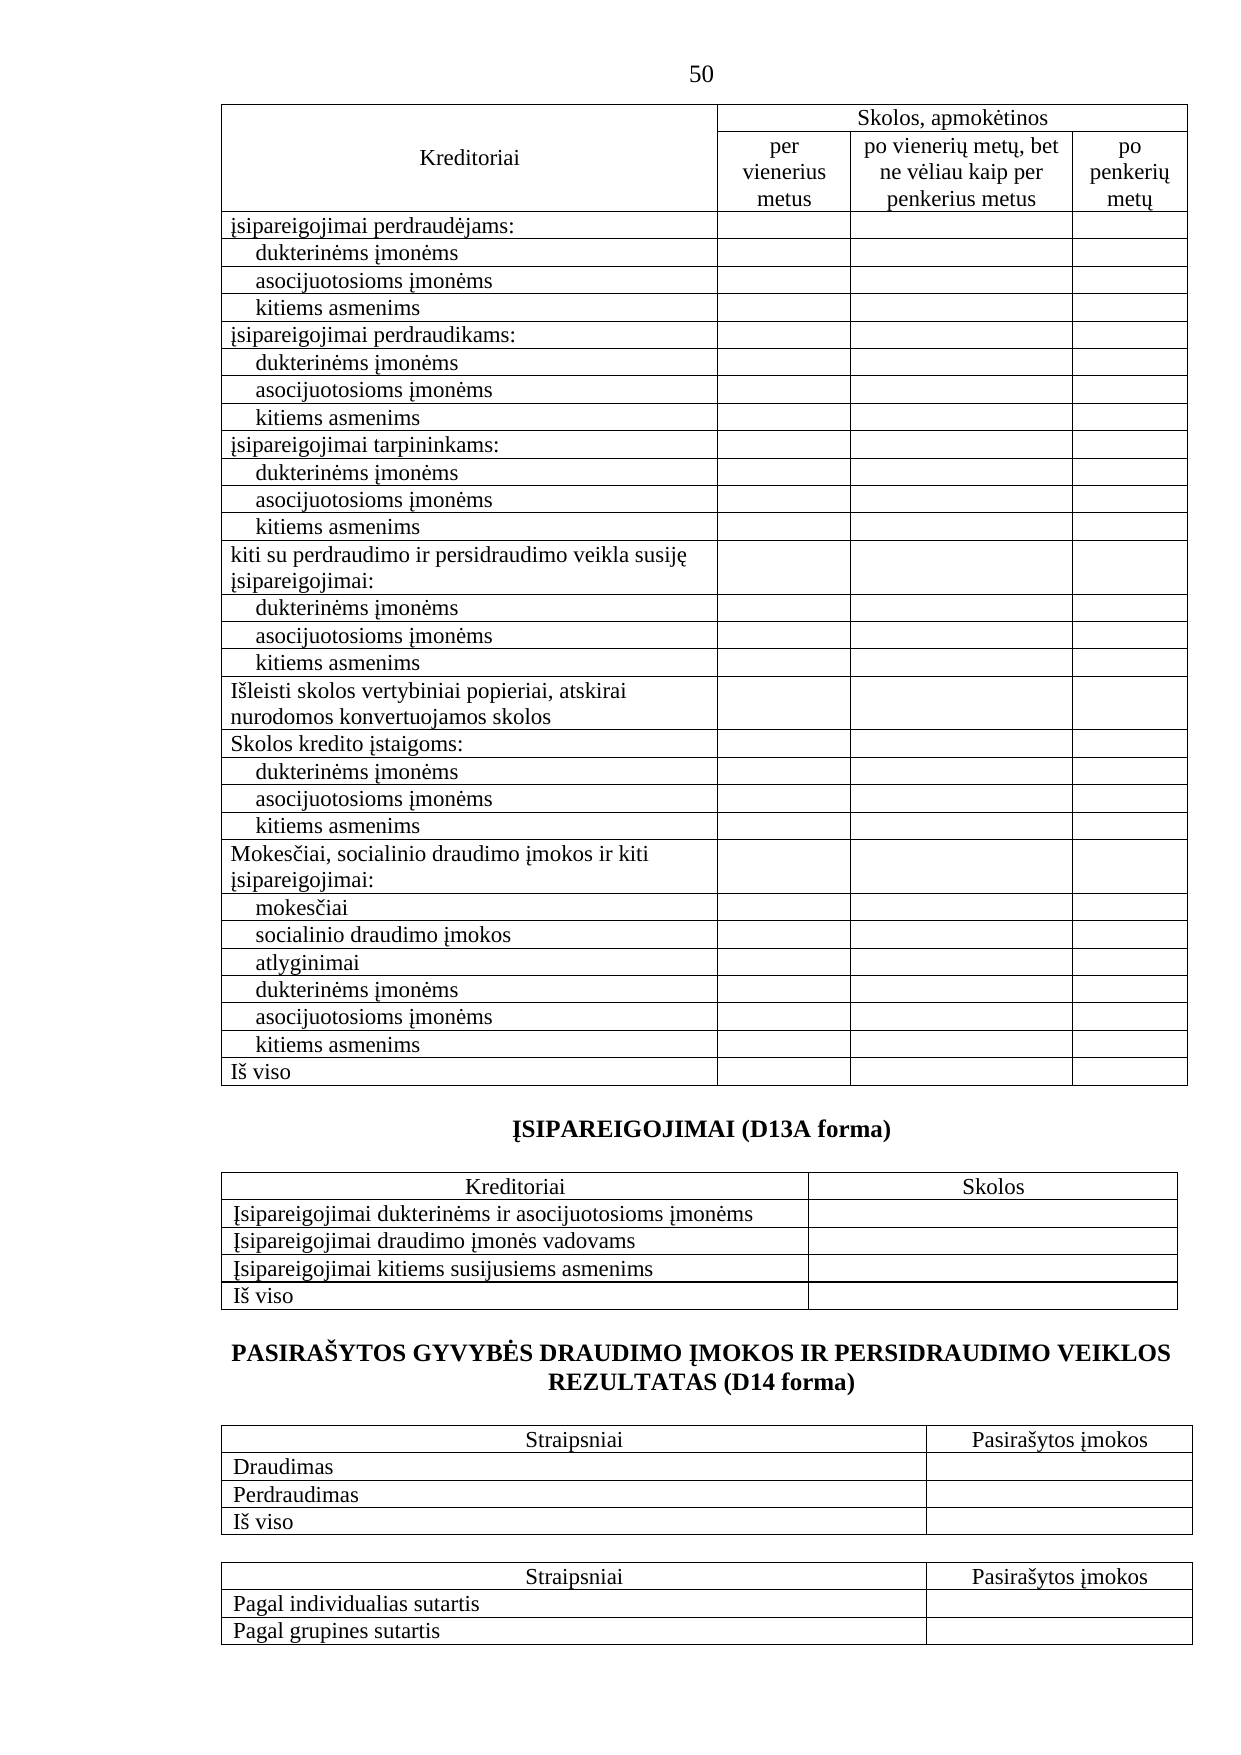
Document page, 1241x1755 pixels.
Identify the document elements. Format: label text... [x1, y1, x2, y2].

table_cell [851, 376, 1072, 403]
table_cell [718, 239, 850, 266]
table_cell [851, 267, 1072, 293]
table_cell [1073, 349, 1187, 375]
table_cell [718, 376, 850, 403]
table_cell [851, 758, 1072, 784]
table_cell [1073, 431, 1187, 457]
table_cell Iš viso [222, 1508, 926, 1534]
table_cell kitiems asmenims [222, 813, 717, 839]
table_cell [851, 622, 1072, 648]
table_cell [1073, 267, 1187, 293]
table_cell [1073, 1031, 1187, 1057]
table_cell [718, 513, 850, 540]
table_cell [851, 513, 1072, 540]
table_cell [927, 1508, 1192, 1534]
table_cell mokesčiai [222, 894, 717, 920]
table_cell dukterinėms įmonėms [222, 349, 717, 375]
table_cell [1073, 322, 1187, 348]
table_cell [851, 294, 1072, 321]
table_cell [851, 212, 1072, 238]
table_cell [1073, 595, 1187, 621]
table_cell [718, 486, 850, 512]
table_cell [718, 1058, 850, 1084]
table_cell [1073, 376, 1187, 403]
table_cell Iš viso [222, 1283, 808, 1309]
table_cell [809, 1283, 1177, 1309]
table_cell [1073, 212, 1187, 238]
table_cell [851, 730, 1072, 757]
table_cell [927, 1535, 1193, 1562]
table_header Kreditoriai [222, 105, 717, 211]
table_cell Iš viso [222, 1058, 717, 1084]
table_cell [1073, 649, 1187, 676]
table_cell [718, 541, 850, 593]
table_cell [851, 1058, 1072, 1084]
table_cell [851, 349, 1072, 375]
table_cell [1073, 541, 1187, 593]
table_cell dukterinėms įmonėms [222, 595, 717, 621]
table_cell [1073, 513, 1187, 540]
table_cell [718, 677, 850, 729]
table_cell [809, 1200, 1177, 1227]
table_cell [222, 1535, 927, 1562]
table_cell asocijuotosioms įmonėms [222, 1003, 717, 1030]
table_cell Mokesčiai, socialinio draudimo įmokos ir kiti įsipareigojimai: [222, 840, 717, 893]
table_cell dukterinėms įmonėms [222, 758, 717, 784]
table_cell [1073, 894, 1187, 920]
table_cell [851, 486, 1072, 512]
table_cell [718, 758, 850, 784]
table_cell atlyginimai [222, 949, 717, 975]
table_cell Straipsniai [222, 1563, 926, 1589]
table_cell [718, 921, 850, 947]
table_cell asocijuotosioms įmonėms [222, 376, 717, 403]
table_cell socialinio draudimo įmokos [222, 921, 717, 947]
table_cell [1073, 459, 1187, 485]
text įsipareigojimai (D13A forma) [222, 1114, 1181, 1143]
table_cell [927, 1618, 1192, 1644]
table_cell Pasirašytos įmokos [927, 1563, 1192, 1589]
table_cell Įsipareigojimai kitiems susijusiems asmenims [222, 1255, 808, 1281]
table_cell dukterinėms įmonėms [222, 459, 717, 485]
table_cell kitiems asmenims [222, 513, 717, 540]
table_cell [851, 677, 1072, 729]
table_cell [1073, 813, 1187, 839]
table_cell [927, 1590, 1192, 1617]
table_cell [851, 813, 1072, 839]
table_cell [809, 1255, 1177, 1281]
table_cell kitiems asmenims [222, 649, 717, 676]
table_cell [1073, 758, 1187, 784]
table_cell [718, 730, 850, 757]
table_cell [1073, 1003, 1187, 1030]
table_cell [1073, 486, 1187, 512]
table_cell įsipareigojimai tarpininkams: [222, 431, 717, 457]
table_cell [718, 322, 850, 348]
table_cell [1073, 976, 1187, 1002]
table_cell [851, 976, 1072, 1002]
table_cell [851, 1003, 1072, 1030]
table_cell Išleisti skolos vertybiniai popieriai, atskirai nurodomos konvertuojamos skolos [222, 677, 717, 729]
table_cell Pagal individualias sutartis [222, 1590, 926, 1617]
table_cell [1073, 730, 1187, 757]
table_cell [851, 404, 1072, 430]
table_cell [718, 595, 850, 621]
table_cell kiti su perdraudimo ir persidraudimo veikla susiję įsipareigojimai: [222, 541, 717, 593]
table_cell asocijuotosioms įmonėms [222, 785, 717, 812]
table_cell [1073, 404, 1187, 430]
table_cell [927, 1481, 1192, 1507]
table_header Straipsniai [222, 1426, 926, 1452]
table_cell [1073, 949, 1187, 975]
table_cell [851, 921, 1072, 947]
table_cell dukterinėms įmonėms [222, 239, 717, 266]
table_cell [718, 267, 850, 293]
table_cell [718, 785, 850, 812]
table_cell [809, 1228, 1177, 1254]
table_cell po vienerių metų, bet ne vėliau kaip per penkerius metus [851, 132, 1072, 211]
table_cell dukterinėms įmonėms [222, 976, 717, 1002]
table_cell [851, 459, 1072, 485]
table_cell [718, 1031, 850, 1057]
table_cell [851, 840, 1072, 893]
table_cell [851, 431, 1072, 457]
table_cell [851, 785, 1072, 812]
table_cell kitiems asmenims [222, 404, 717, 430]
table_cell [1073, 622, 1187, 648]
table_header Pasirašytos įmokos [927, 1426, 1192, 1452]
table_cell [1073, 239, 1187, 266]
table_cell [718, 431, 850, 457]
table_cell [718, 622, 850, 648]
table_cell [718, 349, 850, 375]
text Pasirašytos gyvybės draudimo įmokos ir perSIdraudimo veiklos rezultatas (D14 forma) [222, 1338, 1181, 1396]
table_cell [1073, 677, 1187, 729]
table_cell [851, 1031, 1072, 1057]
table_cell [1073, 294, 1187, 321]
table_cell [718, 840, 850, 893]
table_cell [1073, 1058, 1187, 1084]
table_cell [718, 404, 850, 430]
table_cell [851, 595, 1072, 621]
table_cell [718, 649, 850, 676]
table_cell Perdraudimas [222, 1481, 926, 1507]
table_cell [718, 976, 850, 1002]
table_cell įsipareigojimai perdraudikams: [222, 322, 717, 348]
table_cell įsipareigojimai perdraudėjams: [222, 212, 717, 238]
table_cell [718, 894, 850, 920]
table_cell kitiems asmenims [222, 1031, 717, 1057]
table_cell asocijuotosioms įmonėms [222, 267, 717, 293]
table_cell Įsipareigojimai dukterinėms ir asocijuotosioms įmonėms [222, 1200, 808, 1227]
table_cell [927, 1453, 1192, 1479]
table_cell [851, 239, 1072, 266]
table_cell [1073, 785, 1187, 812]
table_cell [1073, 840, 1187, 893]
table_cell [851, 541, 1072, 593]
table_cell [1073, 921, 1187, 947]
table_cell Skolos kredito įstaigoms: [222, 730, 717, 757]
table_cell [851, 322, 1072, 348]
table_header Kreditoriai [222, 1173, 808, 1199]
table_cell [718, 459, 850, 485]
table_cell asocijuotosioms įmonėms [222, 622, 717, 648]
table_cell [851, 894, 1072, 920]
table_cell Draudimas [222, 1453, 926, 1479]
table_cell [718, 212, 850, 238]
table_cell [851, 649, 1072, 676]
table_cell per vienerius metus [718, 132, 850, 211]
table_cell [718, 294, 850, 321]
table_cell [718, 1003, 850, 1030]
table_cell Pagal grupines sutartis [222, 1618, 926, 1644]
table_cell Įsipareigojimai draudimo įmonės vadovams [222, 1228, 808, 1254]
table_cell po penkerių metų [1073, 132, 1187, 211]
table_header Skolos [809, 1173, 1177, 1199]
table_header Skolos, apmokėtinos [718, 105, 1187, 131]
table_cell [718, 949, 850, 975]
table_cell [851, 949, 1072, 975]
table_cell [718, 813, 850, 839]
table_cell asocijuotosioms įmonėms [222, 486, 717, 512]
table_cell kitiems asmenims [222, 294, 717, 321]
